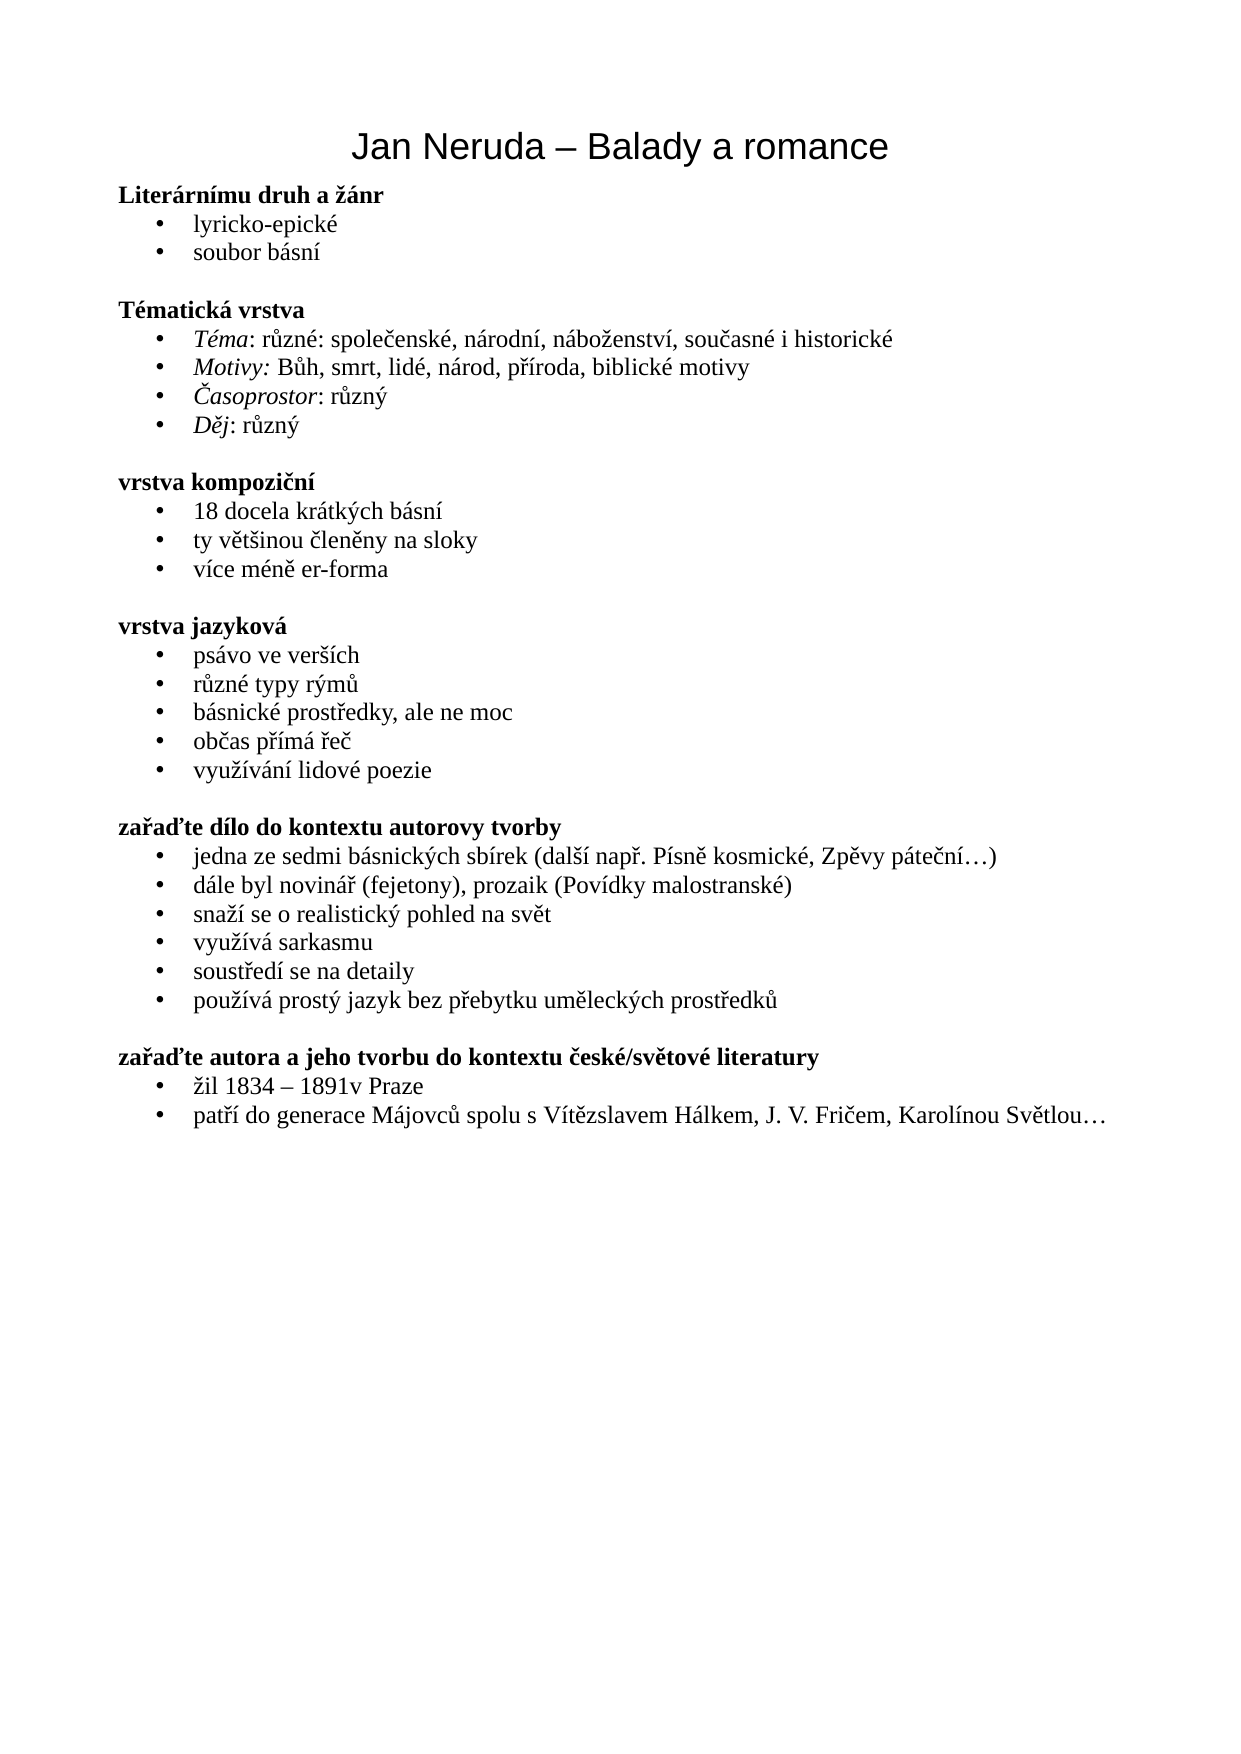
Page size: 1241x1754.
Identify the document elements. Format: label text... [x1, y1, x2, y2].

list využívá sarkasmu [156, 927, 1122, 956]
list žil 1834 – 1891v Praze [156, 1071, 1122, 1100]
list psávo ve verších [156, 640, 1122, 669]
list Téma: různé: společenské, národní, náboženství, současné i historické [156, 324, 1122, 352]
subtitle Jan Neruda – Balady a romance [118, 124, 1122, 167]
list ty většinou členěny na sloky [156, 525, 1122, 554]
list různé typy rýmů [156, 669, 1122, 697]
list 18 docela krátkých básní [156, 496, 1122, 525]
list snaží se o realistický pohled na svět [156, 899, 1122, 927]
text Literárnímu druh a žánr [118, 180, 1122, 209]
list Děj: různý [156, 410, 1122, 439]
list Časoprostor: různý [156, 381, 1122, 410]
list soustředí se na detaily [156, 956, 1122, 985]
text zařaďte autora a jeho tvorbu do kontextu české/světové literatury [118, 1042, 1122, 1071]
list básnické prostředky, ale ne moc [156, 697, 1122, 726]
list používá prostý jazyk bez přebytku uměleckých prostředků [156, 985, 1122, 1014]
list dále byl novinář (fejetony), prozaik (Povídky malostranské) [156, 870, 1122, 899]
list využívání lidové poezie [156, 755, 1122, 784]
list Motivy: Bůh, smrt, lidé, národ, příroda, biblické motivy [156, 352, 1122, 381]
text Tématická vrstva [118, 295, 1122, 324]
list více méně er-forma [156, 554, 1122, 582]
list soubor básní [156, 237, 1122, 266]
text zařaďte dílo do kontextu autorovy tvorby [118, 812, 1122, 841]
text vrstva kompoziční [118, 467, 1122, 496]
text vrstva jazyková [118, 611, 1122, 640]
list jedna ze sedmi básnických sbírek (další např. Písně kosmické, Zpěvy páteční…) [156, 841, 1122, 870]
list lyricko-epické [156, 209, 1122, 237]
list občas přímá řeč [156, 726, 1122, 755]
list patří do generace Májovců spolu s Vítězslavem Hálkem, J. V. Fričem, Karolínou Světlou… [156, 1100, 1122, 1129]
